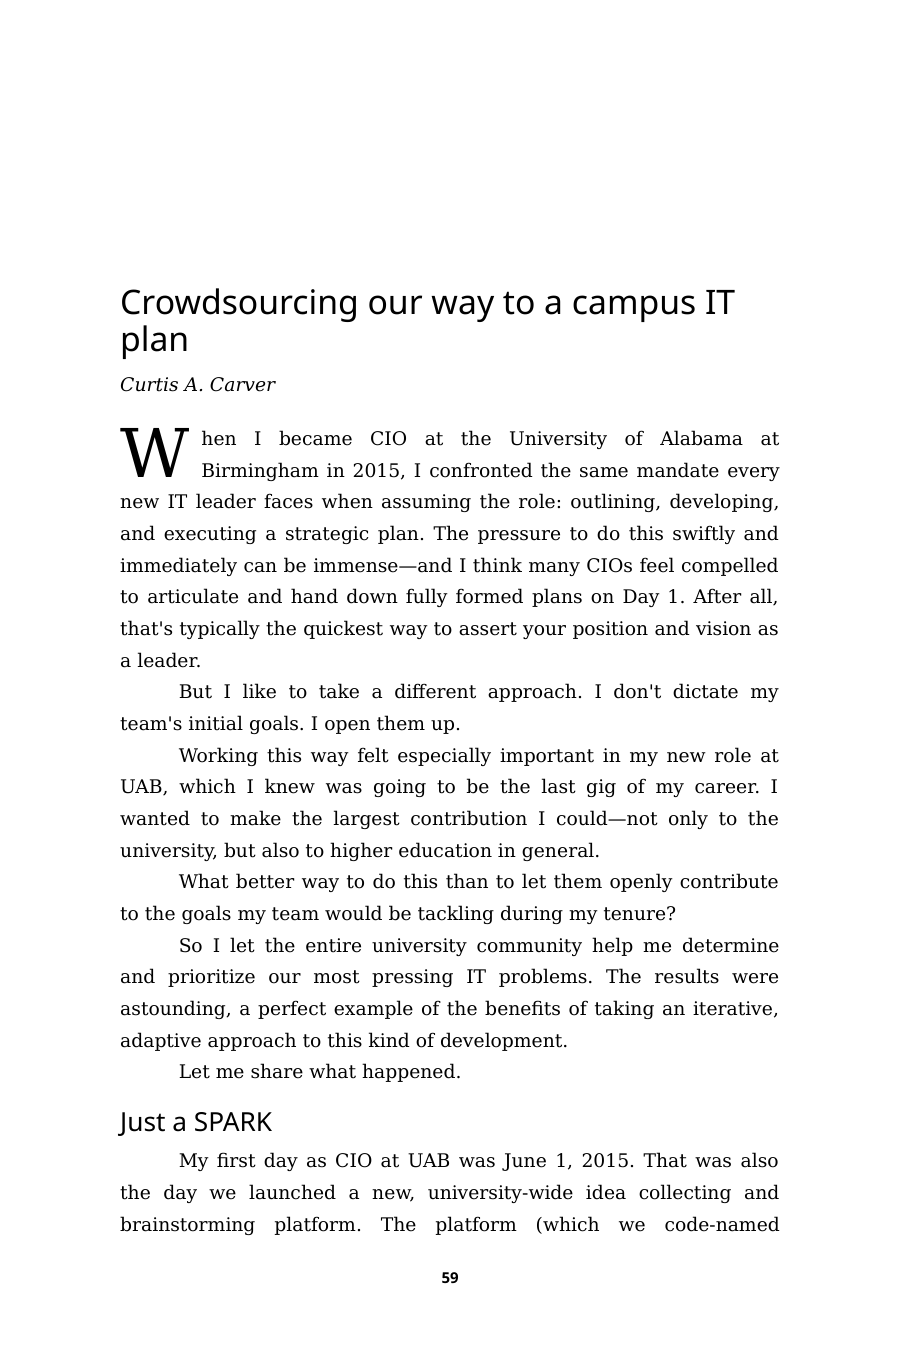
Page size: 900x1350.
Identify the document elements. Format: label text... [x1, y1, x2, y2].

text So I let the entire university community help me determine and prioritize our most pressing IT problems. The results were astounding, a perfect example of the benefits of taking an iterative, adaptive approach to this kind of development. [120, 935, 780, 1052]
text Working this way felt especially important in my new role at UAB, which I knew was going to be the last gig of my career. I wanted to make the largest contribution I could—not only to the university, but also to higher education in general. [120, 745, 780, 862]
text What better way to do this than to let them openly contribute to the goals my team would be tackling during my tenure? [120, 871, 780, 925]
text My first day as CIO at UAB was June 1, 2015. That was also the day we launched a new, university-wide idea collecting and brainstorming platform. The platform (which we code-named [120, 1150, 780, 1236]
subtitle Just a SPARK [120, 1108, 780, 1138]
text Curtis A. Carver [120, 374, 780, 396]
text Let me share what happened. [120, 1061, 780, 1083]
text When I became CIO at the University of Alabama at Birmingham in 2015, I confronted the same mandate every new IT leader faces when assuming the role: outlining, developing, and executing a strategic plan. The pressure to do this swiftly and immediately can be immense—and I think many CIOs feel compelled to articulate and hand down fully formed plans on Day 1. After all, that's typically the quickest way to assert your position and vision as a leader. [120, 428, 780, 672]
subtitle Crowdsourcing our way to a campus IT plan [120, 283, 780, 361]
text But I like to take a different approach. I don't dictate my team's initial goals. I open them up. [120, 681, 780, 735]
